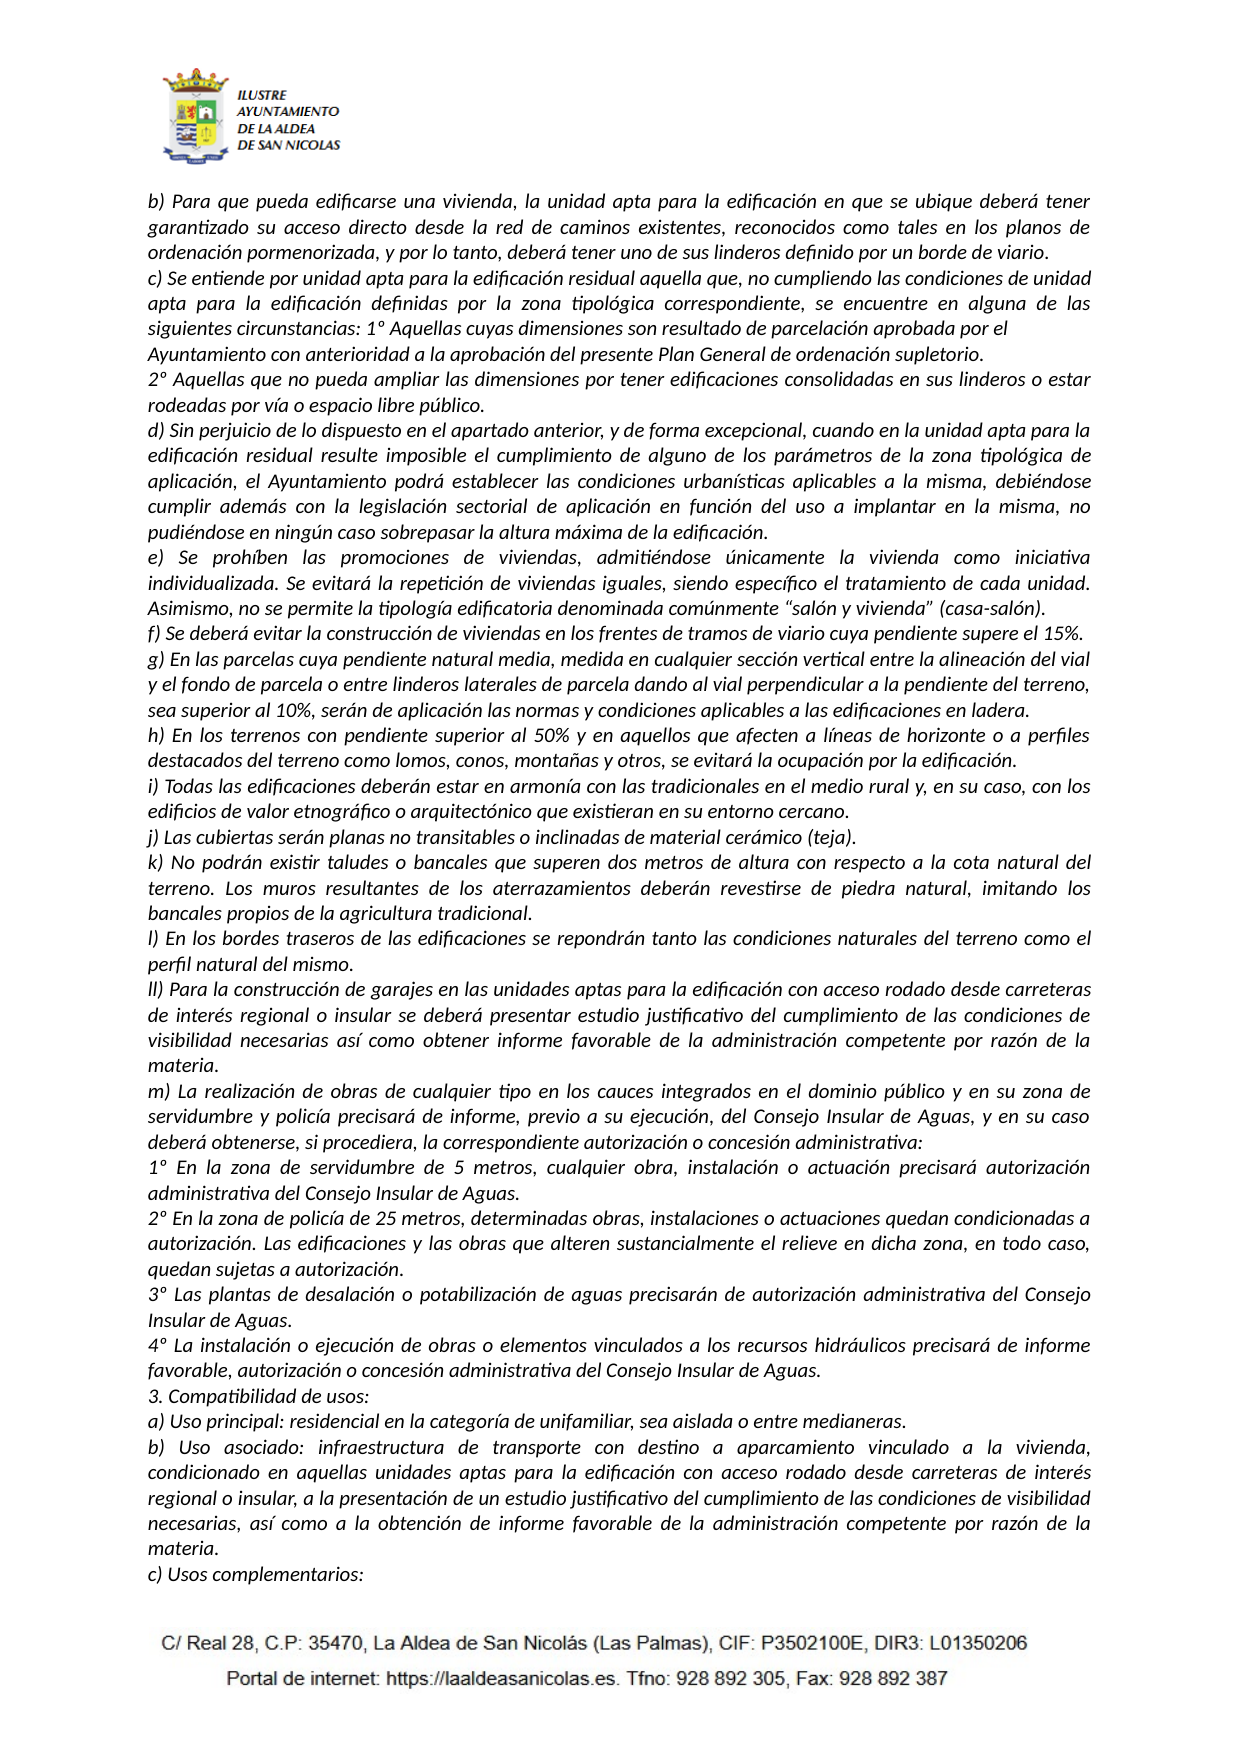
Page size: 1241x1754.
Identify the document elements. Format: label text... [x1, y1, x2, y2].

text 1º En la zona de servidumbre de 5 metros, cualquier obra, instalación o actuación precisará autorización administrativa del Consejo Insular de Aguas. [148, 1154, 1093, 1205]
text ll) Para la construcción de garajes en las unidades aptas para la edificación con acceso rodado desde carreteras de interés regional o insular se deberá presentar estudio justificativo del cumplimiento de las condiciones de visibilidad necesarias así como obtener informe favorable de la administración competente por razón de la materia. [148, 976, 1093, 1078]
text a) Uso principal: residencial en la categoría de unifamiliar, sea aislada o entre medianeras. [148, 1408, 1093, 1434]
text b) Uso asociado: infraestructura de transporte con destino a aparcamiento vinculado a la vivienda, condicionado en aquellas unidades aptas para la edificación con acceso rodado desde carreteras de interés regional o insular, a la presentación de un estudio justificativo del cumplimiento de las condiciones de visibilidad necesarias, así como a la obtención de informe favorable de la administración competente por razón de la materia. [148, 1434, 1093, 1561]
text 3. Compatibilidad de usos: [148, 1383, 1093, 1408]
text 2º Aquellas que no pueda ampliar las dimensiones por tener edificaciones consolidadas en sus linderos o estar rodeadas por vía o espacio libre público. [148, 366, 1093, 417]
text g) En las parcelas cuya pendiente natural media, medida en cualquier sección vertical entre la alineación del vial y el fondo de parcela o entre linderos laterales de parcela dando al vial perpendicular a la pendiente del terreno, sea superior al 10%, serán de aplicación las normas y condiciones aplicables a las edificaciones en ladera. [148, 646, 1093, 722]
text j) Las cubiertas serán planas no transitables o inclinadas de material cerámico (teja). [148, 824, 1093, 849]
text 2º En la zona de policía de 25 metros, determinadas obras, instalaciones o actuaciones quedan condicionadas a autorización. Las edificaciones y las obras que alteren sustancialmente el relieve en dicha zona, en todo caso, quedan sujetas a autorización. [148, 1205, 1093, 1281]
text c) Usos complementarios: [148, 1561, 1093, 1586]
picture [149, 1627, 1034, 1694]
text Ayuntamiento con anterioridad a la aprobación del presente Plan General de ordenación supletorio. [148, 341, 1093, 366]
text m) La realización de obras de cualquier tipo en los cauces integrados en el dominio público y en su zona de servidumbre y policía precisará de informe, previo a su ejecución, del Consejo Insular de Aguas, y en su caso deberá obtenerse, si procediera, la correspondiente autorización o concesión administrativa: [148, 1078, 1093, 1154]
text c) Se entiende por unidad apta para la edificación residual aquella que, no cumpliendo las condiciones de unidad apta para la edificación definidas por la zona tipológica correspondiente, se encuentre en alguna de las siguientes circunstancias: 1º Aquellas cuyas dimensiones son resultado de parcelación aprobada por el [148, 265, 1093, 341]
text 3º Las plantas de desalación o potabilización de aguas precisarán de autorización administrativa del Consejo Insular de Aguas. [148, 1281, 1093, 1332]
text l) En los bordes traseros de las edificaciones se repondrán tanto las condiciones naturales del terreno como el perfil natural del mismo. [148, 926, 1093, 976]
text i) Todas las edificaciones deberán estar en armonía con las tradicionales en el medio rural y, en su caso, con los edificios de valor etnográfico o arquitectónico que existieran en su entorno cercano. [148, 773, 1093, 824]
text 4º La instalación o ejecución de obras o elementos vinculados a los recursos hidráulicos precisará de informe favorable, autorización o concesión administrativa del Consejo Insular de Aguas. [148, 1332, 1093, 1383]
text k) No podrán existir taludes o bancales que superen dos metros de altura con respecto a la cota natural del terreno. Los muros resultantes de los aterrazamientos deberán revestirse de piedra natural, imitando los bancales propios de la agricultura tradicional. [148, 849, 1093, 926]
text b) Para que pueda edificarse una vivienda, la unidad apta para la edificación en que se ubique deberá tener garantizado su acceso directo desde la red de caminos existentes, reconocidos como tales en los planos de ordenación pormenorizada, y por lo tanto, deberá tener uno de sus linderos definido por un borde de viario. [148, 188, 1093, 265]
text d) Sin perjuicio de lo dispuesto en el apartado anterior, y de forma excepcional, cuando en la unidad apta para la edificación residual resulte imposible el cumplimiento de alguno de los parámetros de la zona tipológica de aplicación, el Ayuntamiento podrá establecer las condiciones urbanísticas aplicables a la misma, debiéndose cumplir además con la legislación sectorial de aplicación en función del uso a implantar en la misma, no pudiéndose en ningún caso sobrepasar la altura máxima de la edificación. [148, 417, 1093, 544]
text h) En los terrenos con pendiente superior al 50% y en aquellos que afecten a líneas de horizonte o a perfiles destacados del terreno como lomos, conos, montañas y otros, se evitará la ocupación por la edificación. [148, 722, 1093, 773]
picture [149, 60, 356, 172]
text e) Se prohíben las promociones de viviendas, admitiéndose únicamente la vivienda como iniciativa individualizada. Se evitará la repetición de viviendas iguales, siendo específico el tratamiento de cada unidad. Asimismo, no se permite la tipología edificatoria denominada comúnmente “salón y vivienda” (casa-salón). [148, 544, 1093, 621]
text f) Se deberá evitar la construcción de viviendas en los frentes de tramos de viario cuya pendiente supere el 15%. [148, 621, 1093, 646]
